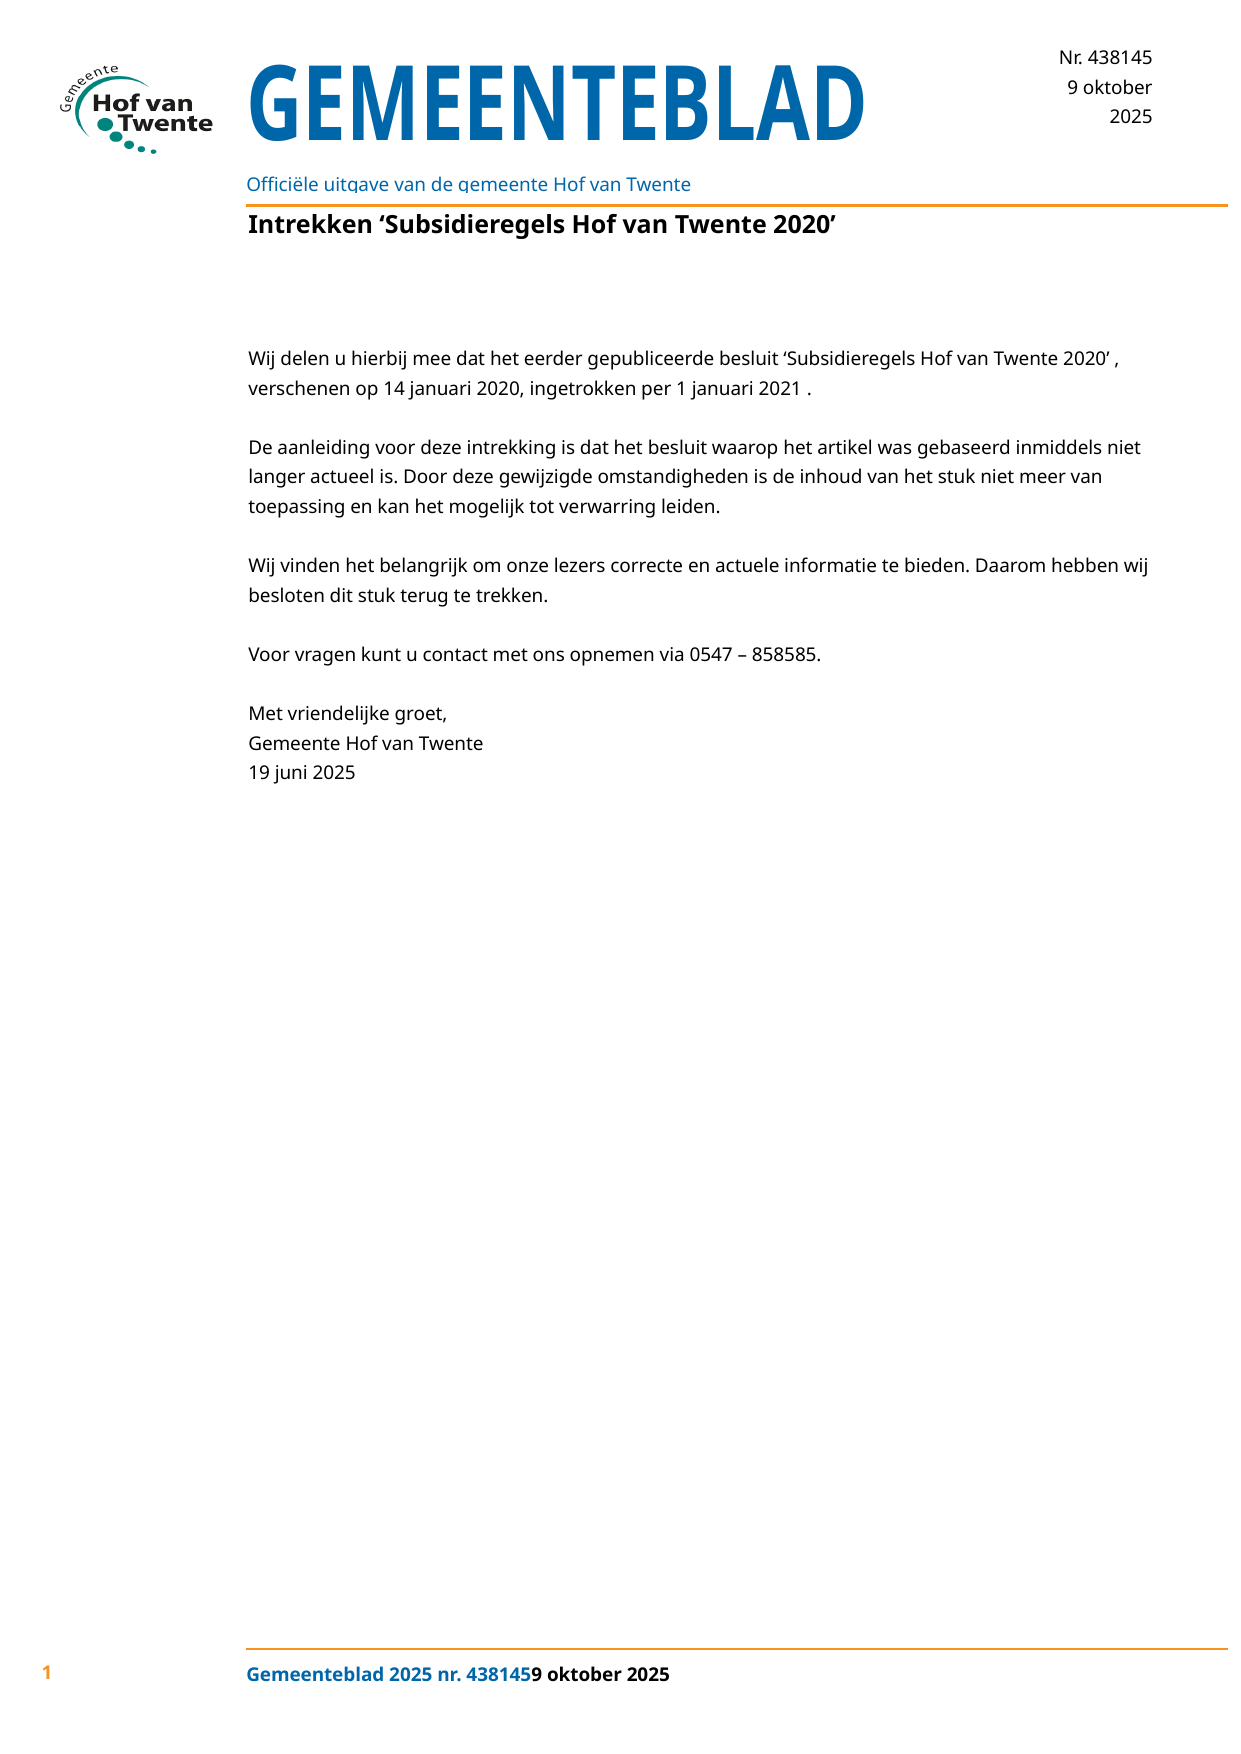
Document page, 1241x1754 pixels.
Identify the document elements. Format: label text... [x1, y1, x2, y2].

text Voor vragen kunt u contact met ons opnemen via 0547 – 858585. [248, 641, 1152, 667]
text Wij vinden het belangrijk om onze lezers correcte en actuele informatie te bieden. Daarom hebben wij besloten dit stuk terug te trekken. [248, 552, 1152, 608]
text Gemeente Hof van Twente [248, 730, 1152, 756]
text De aanleiding voor deze intrekking is dat het besluit waarop het artikel was gebaseerd inmiddels niet langer actueel is. Door deze gewijzigde omstandigheden is de inhoud van het stuk niet meer van toepassing en kan het mogelijk tot verwarring leiden. [248, 434, 1152, 519]
text 19 juni 2025 [248, 759, 1152, 785]
text Met vriendelijke groet, [248, 700, 1152, 726]
text Intrekken ‘Subsidieregels Hof van Twente 2020’ [248, 207, 1152, 241]
text Wij delen u hierbij mee dat het eerder gepubliceerde besluit ‘Subsidieregels Hof van Twente 2020’ , verschenen op 14 januari 2020, ingetrokken per 1 januari 2021 . [248, 345, 1152, 401]
picture [41, 47, 231, 172]
